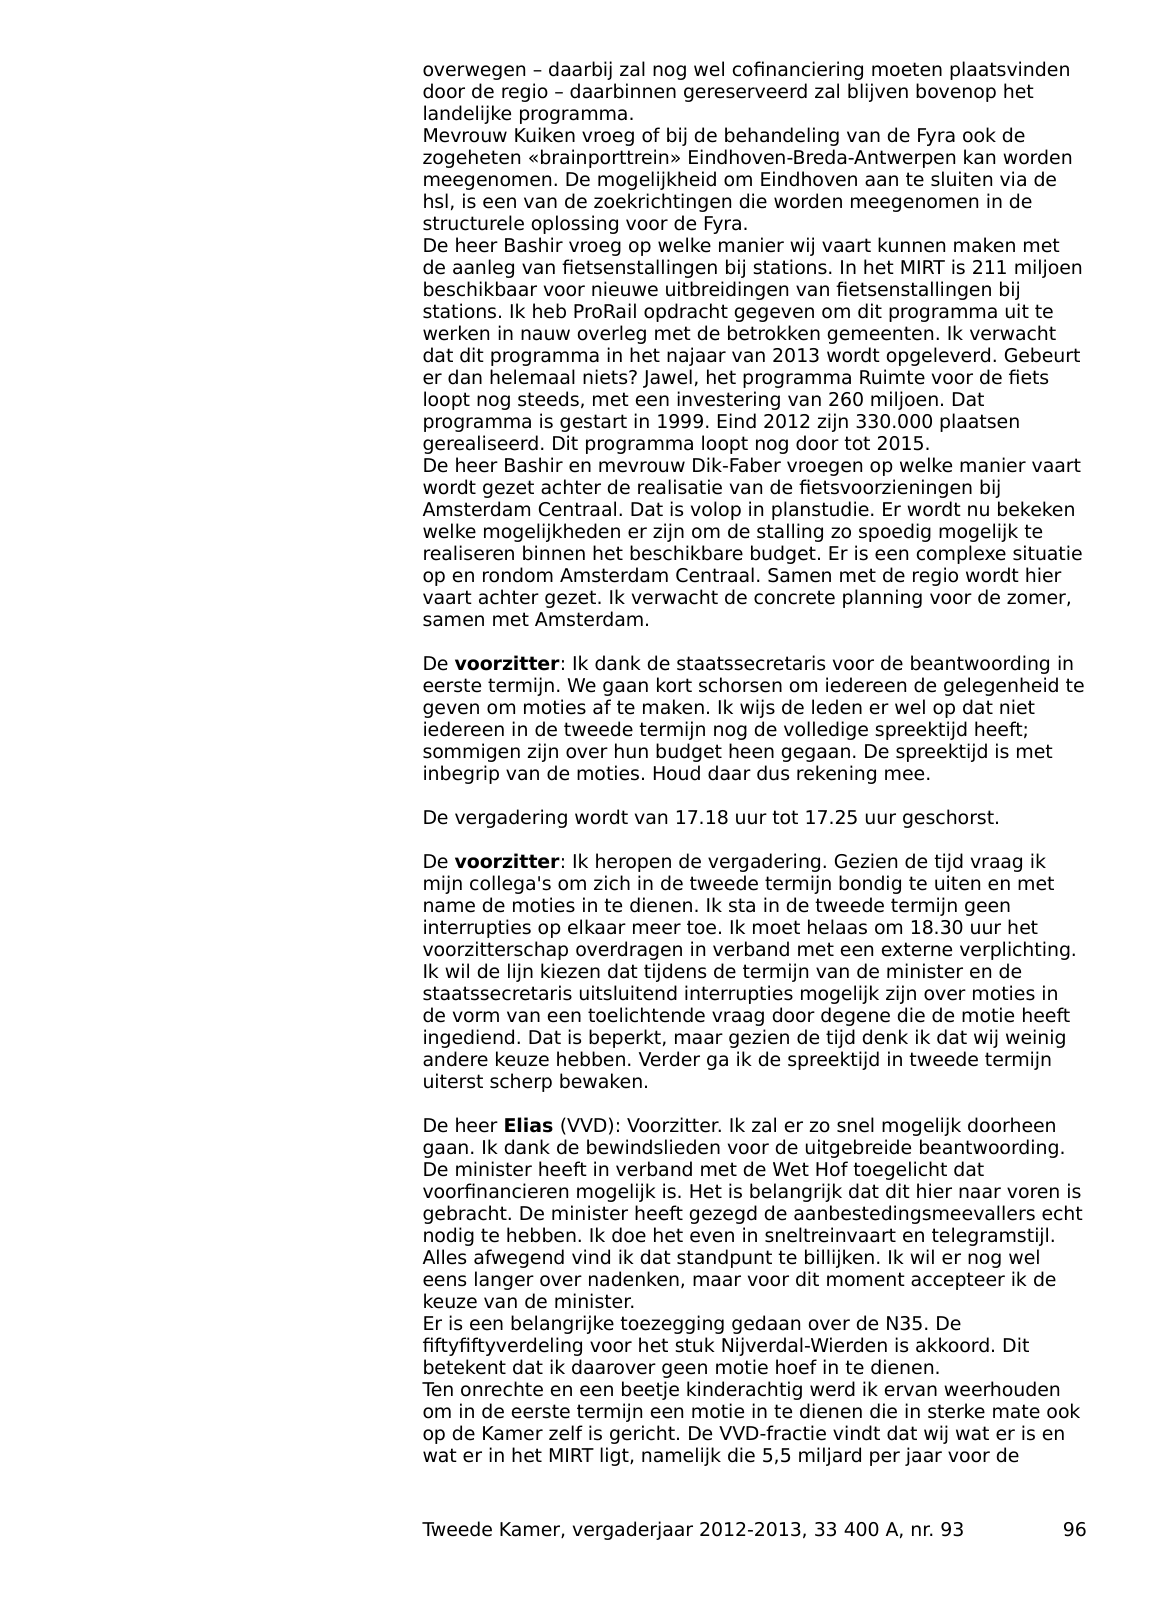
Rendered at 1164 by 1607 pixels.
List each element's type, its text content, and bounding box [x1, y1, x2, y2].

text Er is een belangrijke toezegging gedaan over de N35. De fiftyfiftyverdeling voor het stuk Nijverdal-Wierden is akkoord. Dit betekent dat ik daarover geen motie hoef in te dienen. [422, 1313, 1087, 1379]
text overwegen – daarbij zal nog wel cofinanciering moeten plaatsvinden door de regio – daarbinnen gereserveerd zal blijven bovenop het landelijke programma. [422, 59, 1087, 125]
text De voorzitter: Ik dank de staatssecretaris voor de beantwoording in eerste termijn. We gaan kort schorsen om iedereen de gelegenheid te geven om moties af te maken. Ik wijs de leden er wel op dat niet iedereen in de tweede termijn nog de volledige spreektijd heeft; sommigen zijn over hun budget heen gegaan. De spreektijd is met inbegrip van de moties. Houd daar dus rekening mee. [422, 653, 1087, 784]
text De vergadering wordt van 17.18 uur tot 17.25 uur geschorst. [422, 807, 1087, 829]
text De voorzitter: Ik heropen de vergadering. Gezien de tijd vraag ik mijn collega's om zich in de tweede termijn bondig te uiten en met name de moties in te dienen. Ik sta in de tweede termijn geen interrupties op elkaar meer toe. Ik moet helaas om 18.30 uur het voorzitterschap overdragen in verband met een externe verplichting. Ik wil de lijn kiezen dat tijdens de termijn van de minister en de staatssecretaris uitsluitend interrupties mogelijk zijn over moties in de vorm van een toelichtende vraag door degene die de motie heeft ingediend. Dat is beperkt, maar gezien de tijd denk ik dat wij weinig andere keuze hebben. Verder ga ik de spreektijd in tweede termijn uiterst scherp bewaken. [422, 851, 1087, 1093]
text Mevrouw Kuiken vroeg of bij de behandeling van de Fyra ook de zogeheten «brainporttrein» Eindhoven-Breda-Antwerpen kan worden meegenomen. De mogelijkheid om Eindhoven aan te sluiten via de hsl, is een van de zoekrichtingen die worden meegenomen in de structurele oplossing voor de Fyra. [422, 125, 1087, 235]
text De heer Bashir vroeg op welke manier wij vaart kunnen maken met de aanleg van fietsenstallingen bij stations. In het MIRT is 211 miljoen beschikbaar voor nieuwe uitbreidingen van fietsenstallingen bij stations. Ik heb ProRail opdracht gegeven om dit programma uit te werken in nauw overleg met de betrokken gemeenten. Ik verwacht dat dit programma in het najaar van 2013 wordt opgeleverd. Gebeurt er dan helemaal niets? Jawel, het programma Ruimte voor de fiets loopt nog steeds, met een investering van 260 miljoen. Dat programma is gestart in 1999. Eind 2012 zijn 330.000 plaatsen gerealiseerd. Dit programma loopt nog door tot 2015. [422, 235, 1087, 455]
text De heer Bashir en mevrouw Dik-Faber vroegen op welke manier vaart wordt gezet achter de realisatie van de fietsvoorzieningen bij Amsterdam Centraal. Dat is volop in planstudie. Er wordt nu bekeken welke mogelijkheden er zijn om de stalling zo spoedig mogelijk te realiseren binnen het beschikbare budget. Er is een complexe situatie op en rondom Amsterdam Centraal. Samen met de regio wordt hier vaart achter gezet. Ik verwacht de concrete planning voor de zomer, samen met Amsterdam. [422, 455, 1087, 631]
text De heer Elias (VVD): Voorzitter. Ik zal er zo snel mogelijk doorheen gaan. Ik dank de bewindslieden voor de uitgebreide beantwoording. De minister heeft in verband met de Wet Hof toegelicht dat voorfinancieren mogelijk is. Het is belangrijk dat dit hier naar voren is gebracht. De minister heeft gezegd de aanbestedingsmeevallers echt nodig te hebben. Ik doe het even in sneltreinvaart en telegramstijl. Alles afwegend vind ik dat standpunt te billijken. Ik wil er nog wel eens langer over nadenken, maar voor dit moment accepteer ik de keuze van de minister. [422, 1115, 1087, 1313]
text Ten onrechte en een beetje kinderachtig werd ik ervan weerhouden om in de eerste termijn een motie in te dienen die in sterke mate ook op de Kamer zelf is gericht. De VVD-fractie vindt dat wij wat er is en wat er in het MIRT ligt, namelijk die 5,5 miljard per jaar voor de [422, 1379, 1087, 1467]
